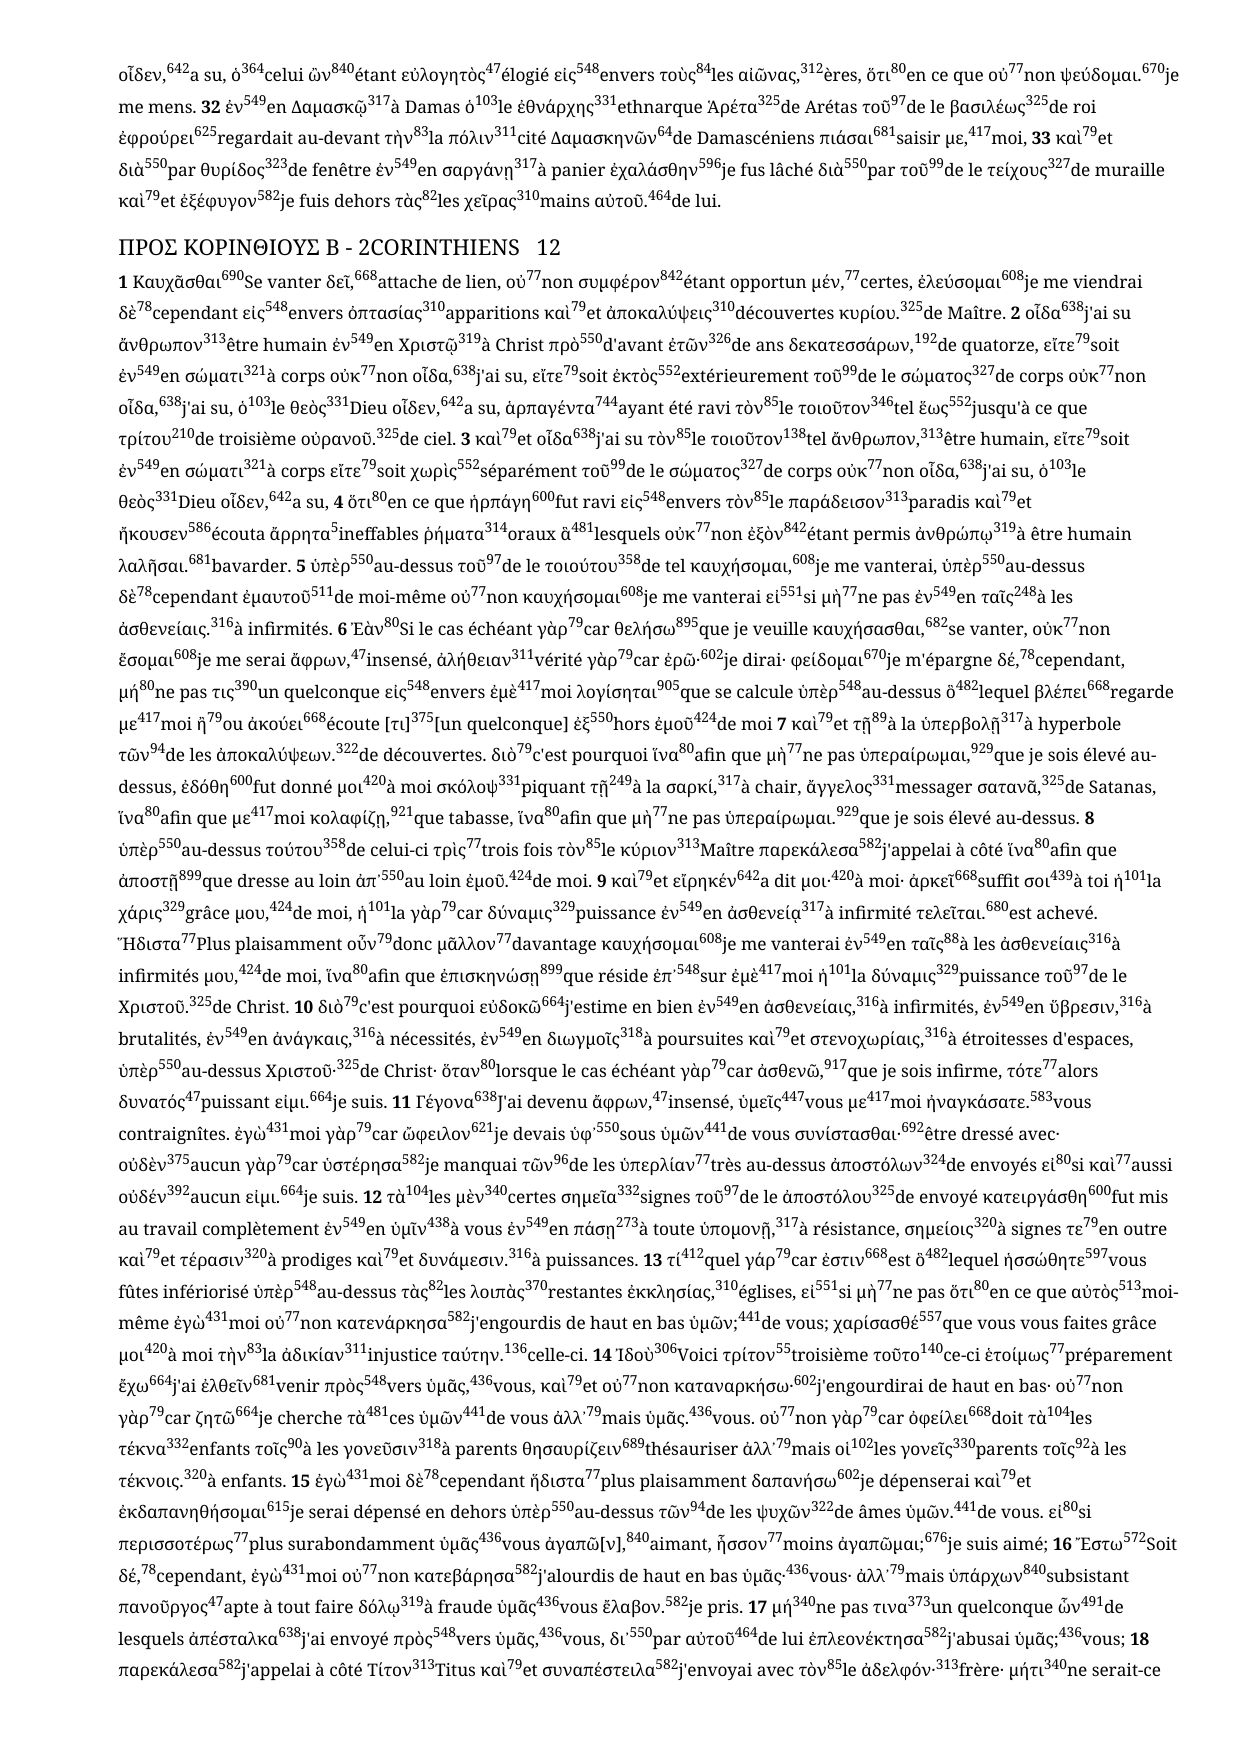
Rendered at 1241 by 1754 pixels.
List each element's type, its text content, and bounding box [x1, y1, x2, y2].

text 1 Καυχᾶσθαι690Se vanter δεῖ,668attache de lien, οὐ77non συμφέρον842étant opportun μέν,77certes, ἐλεύσομαι608je me viendrai δὲ78cependant εἰς548envers ὀπτασίας310apparitions καὶ79et ἀποκαλύψεις310découvertes κυρίου.325de Maître. 2 οἶδα638j'ai su ἄνθρωπον313être humain ἐν549en Χριστῷ319à Christ πρὸ550d'avant ἐτῶν326de ans δεκατεσσάρων,192de quatorze, εἴτε79soit ἐν549en σώματι321à corps οὐκ77non οἶδα,638j'ai su, εἴτε79soit ἐκτὸς552extérieurement τοῦ99de le σώματος327de corps οὐκ77non οἶδα,638j'ai su, ὁ103le θεὸς331Dieu οἶδεν,642a su, ἁρπαγέντα744ayant été ravi τὸν85le τοιοῦτον346tel ἕως552jusqu'à ce que τρίτου210de troisième οὐρανοῦ.325de ciel. 3 καὶ79et οἶδα638j'ai su τὸν85le τοιοῦτον138tel ἄνθρωπον,313être humain, εἴτε79soit ἐν549en σώματι321à corps εἴτε79soit χωρὶς552séparément τοῦ99de le σώματος327de corps οὐκ77non οἶδα,638j'ai su, ὁ103le θεὸς331Dieu οἶδεν,642a su, 4 ὅτι80en ce que ἡρπάγη600fut ravi εἰς548envers τὸν85le παράδεισον313paradis καὶ79et ἤκουσεν586écouta ἄρρητα5ineffables ῥήματα314oraux ἃ481lesquels οὐκ77non ἐξὸν842étant permis ἀνθρώπῳ319à être humain λαλῆσαι.681bavarder. 5 ὑπὲρ550au-dessus τοῦ97de le τοιούτου358de tel καυχήσομαι,608je me vanterai, ὑπὲρ550au-dessus δὲ78cependant ἐμαυτοῦ511de moi-même οὐ77non καυχήσομαι608je me vanterai εἰ551si μὴ77ne pas ἐν549en ταῖς248à les ἀσθενείαις.316à infirmités. 6 Ἐὰν80Si le cas échéant γὰρ79car θελήσω895que je veuille καυχήσασθαι,682se vanter, οὐκ77non ἔσομαι608je me serai ἄφρων,47insensé, ἀλήθειαν311vérité γὰρ79car ἐρῶ·602je dirai· φείδομαι670je m'épargne δέ,78cependant, μή80ne pas τις390un quelconque εἰς548envers ἐμὲ417moi λογίσηται905que se calcule ὑπὲρ548au-dessus ὃ482lequel βλέπει668regarde με417moi ἢ79ou ἀκούει668écoute [τι]375[un quelconque] ἐξ550hors ἐμοῦ424de moi 7 καὶ79et τῇ89à la ὑπερβολῇ317à hyperbole τῶν94de les ἀποκαλύψεων.322de découvertes. διὸ79c'est pourquoi ἵνα80afin que μὴ77ne pas ὑπεραίρωμαι,929que je sois élevé au-dessus, ἐδόθη600fut donné μοι420à moi σκόλοψ331piquant τῇ249à la σαρκί,317à chair, ἄγγελος331messager σατανᾶ,325de Satanas, ἵνα80afin que με417moi κολαφίζῃ,921que tabasse, ἵνα80afin que μὴ77ne pas ὑπεραίρωμαι.929que je sois élevé au-dessus. 8 ὑπὲρ550au-dessus τούτου358de celui-ci τρὶς77trois fois τὸν85le κύριον313Maître παρεκάλεσα582j'appelai à côté ἵνα80afin que ἀποστῇ899que dresse au loin ἀπ᾽550au loin ἐμοῦ.424de moi. 9 καὶ79et εἴρηκέν642a dit μοι·420à moi· ἀρκεῖ668suffit σοι439à toi ἡ101la χάρις329grâce μου,424de moi, ἡ101la γὰρ79car δύναμις329puissance ἐν549en ἀσθενείᾳ317à infirmité τελεῖται.680est achevé. Ἥδιστα77Plus plaisamment οὖν79donc μᾶλλον77davantage καυχήσομαι608je me vanterai ἐν549en ταῖς88à les ἀσθενείαις316à infirmités μου,424de moi, ἵνα80afin que ἐπισκηνώσῃ899que réside ἐπ᾽548sur ἐμὲ417moi ἡ101la δύναμις329puissance τοῦ97de le Χριστοῦ.325de Christ. 10 διὸ79c'est pourquoi εὐδοκῶ664j'estime en bien ἐν549en ἀσθενείαις,316à infirmités, ἐν549en ὕβρεσιν,316à brutalités, ἐν549en ἀνάγκαις,316à nécessités, ἐν549en διωγμοῖς318à poursuites καὶ79et στενοχωρίαις,316à étroitesses d'espaces, ὑπὲρ550au-dessus Χριστοῦ·325de Christ· ὅταν80lorsque le cas échéant γὰρ79car ἀσθενῶ,917que je sois infirme, τότε77alors δυνατός47puissant εἰμι.664je suis. 11 Γέγονα638J'ai devenu ἄφρων,47insensé, ὑμεῖς447vous με417moi ἠναγκάσατε.583vous contraignîtes. ἐγὼ431moi γὰρ79car ὤφειλον621je devais ὑφ᾽550sous ὑμῶν441de vous συνίστασθαι·692être dressé avec· οὐδὲν375aucun γὰρ79car ὑστέρησα582je manquai τῶν96de les ὑπερλίαν77très au-dessus ἀποστόλων324de envoyés εἰ80si καὶ77aussi οὐδέν392aucun εἰμι.664je suis. 12 τὰ104les μὲν340certes σημεῖα332signes τοῦ97de le ἀποστόλου325de envoyé κατειργάσθη600fut mis au travail complètement ἐν549en ὑμῖν438à vous ἐν549en πάσῃ273à toute ὑπομονῇ,317à résistance, σημείοις320à signes τε79en outre καὶ79et τέρασιν320à prodiges καὶ79et δυνάμεσιν.316à puissances. 13 τί412quel γάρ79car ἐστιν668est ὃ482lequel ἡσσώθητε597vous fûtes infériorisé ὑπὲρ548au-dessus τὰς82les λοιπὰς370restantes ἐκκλησίας,310églises, εἰ551si μὴ77ne pas ὅτι80en ce que αὐτὸς513moi-même ἐγὼ431moi οὐ77non κατενάρκησα582j'engourdis de haut en bas ὑμῶν;441de vous; χαρίσασθέ557que vous vous faites grâce μοι420à moi τὴν83la ἀδικίαν311injustice ταύτην.136celle-ci. 14 Ἰδοὺ306Voici τρίτον55troisième τοῦτο140ce-ci ἑτοίμως77préparement ἔχω664j'ai ἐλθεῖν681venir πρὸς548vers ὑμᾶς,436vous, καὶ79et οὐ77non καταναρκήσω·602j'engourdirai de haut en bas· οὐ77non γὰρ79car ζητῶ664je cherche τὰ481ces ὑμῶν441de vous ἀλλ᾽79mais ὑμᾶς.436vous. οὐ77non γὰρ79car ὀφείλει668doit τὰ104les τέκνα332enfants τοῖς90à les γονεῦσιν318à parents θησαυρίζειν689thésauriser ἀλλ᾽79mais οἱ102les γονεῖς330parents τοῖς92à les τέκνοις.320à enfants. 15 ἐγὼ431moi δὲ78cependant ἥδιστα77plus plaisamment δαπανήσω602je dépenserai καὶ79et ἐκδαπανηθήσομαι615je serai dépensé en dehors ὑπὲρ550au-dessus τῶν94de les ψυχῶν322de âmes ὑμῶν.441de vous. εἰ80si περισσοτέρως77plus surabondamment ὑμᾶς436vous ἀγαπῶ[ν],840aimant, ἧσσον77moins ἀγαπῶμαι;676je suis aimé; 16 Ἔστω572Soit δέ,78cependant, ἐγὼ431moi οὐ77non κατεβάρησα582j'alourdis de haut en bas ὑμᾶς·436vous· ἀλλ᾽79mais ὑπάρχων840subsistant πανοῦργος47apte à tout faire δόλῳ319à fraude ὑμᾶς436vous ἔλαβον.582je pris. 17 μή340ne pas τινα373un quelconque ὧν491de lesquels ἀπέσταλκα638j'ai envoyé πρὸς548vers ὑμᾶς,436vous, δι᾽550par αὐτοῦ464de lui ἐπλεονέκτησα582j'abusai ὑμᾶς;436vous; 18 παρεκάλεσα582j'appelai à côté Τίτον313Titus καὶ79et συναπέστειλα582j'envoyai avec τὸν85le ἀδελφόν·313frère· μήτι340ne serait-ce que ἐπλεονέκτησεν586abusa ὑμᾶς436vous Τίτος;331Titus; οὐ340non τῷ93à le αὐτῷ146à même πνεύματι321à souffle περιεπατήσαμεν;581nous piétinâmes autour; οὐ340non τοῖς92à les αὐτοῖς145à mêmes ἴχνεσιν;320à traces; 19 Πάλαι77Vieillement δοκεῖτε665vous estimez ὅτι80en ce que ὑμῖν438à vous ἀπολογούμεθα.669nous nous apologisons. κατέναντι552en contre face θεοῦ325de Dieu ἐν549en Χριστῷ319à Christ λαλοῦμεν·663nous bavardons· τὰ365ces δὲ78cependant πάντα,288tous, ἀγαπητοί,75aimés, ὑπὲρ550au-dessus τῆς95de la ὑμῶν441de vous οἰκοδομῆς.323de édification en maison. 20 φοβοῦμαι670je m'effraie γὰρ79car μή80ne pas πως77en quelque manière ἐλθὼν721ayant venu οὐχ77non οἵους479tels que θέλω664je veux εὕρω895que je trouve ὑμᾶς436vous κἀγὼ431et moi εὑρεθῶ907que je sois trouvé ὑμῖν438à vous οἷον480tel que οὐ77non θέλετε·665vous voulez· μή80ne pas πως77en quelque manière ἔρις,329discorde, ζῆλος,331zèle, θυμοί,330fureurs, ἐριθεῖαι,328rivalités, καταλαλιαί,328bavardages de haut en bas, ψιθυρισμοί,330chuchotements, φυσιώσεις,328gonflements naturels, ἀκαταστασίαι·328instabilités· 21 μὴ80ne pas πάλιν77de nouveau ἐλθόντος716de ayant venu μου424de moi ταπεινώσῃ899que baisse με417moi ὁ103le θεός331Dieu μου424de moi πρὸς548vers ὑμᾶς436vous καὶ79et πενθήσω895que j'endeuille πολλοὺς372nombreux τῶν357de ceux προημαρτηκότων777de ayants fautés avant καὶ79et μὴ77ne pas μετανοησάντων715de ayants transintelligés ἐπὶ549sur τῇ89à la ἀκαθαρσίᾳ317à impureté καὶ79et πορνείᾳ317à pornation καὶ79et ἀσελγείᾳ317à luxure ᾗ484à laquelle ἔπραξαν.585pratiquèrent. [118, 266, 1181, 1682]
text ΠΡΟΣ ΚΟΡΙΝΘΙΟΥΣ Β - 2CORINTHIENS 12 [118, 231, 1181, 261]
